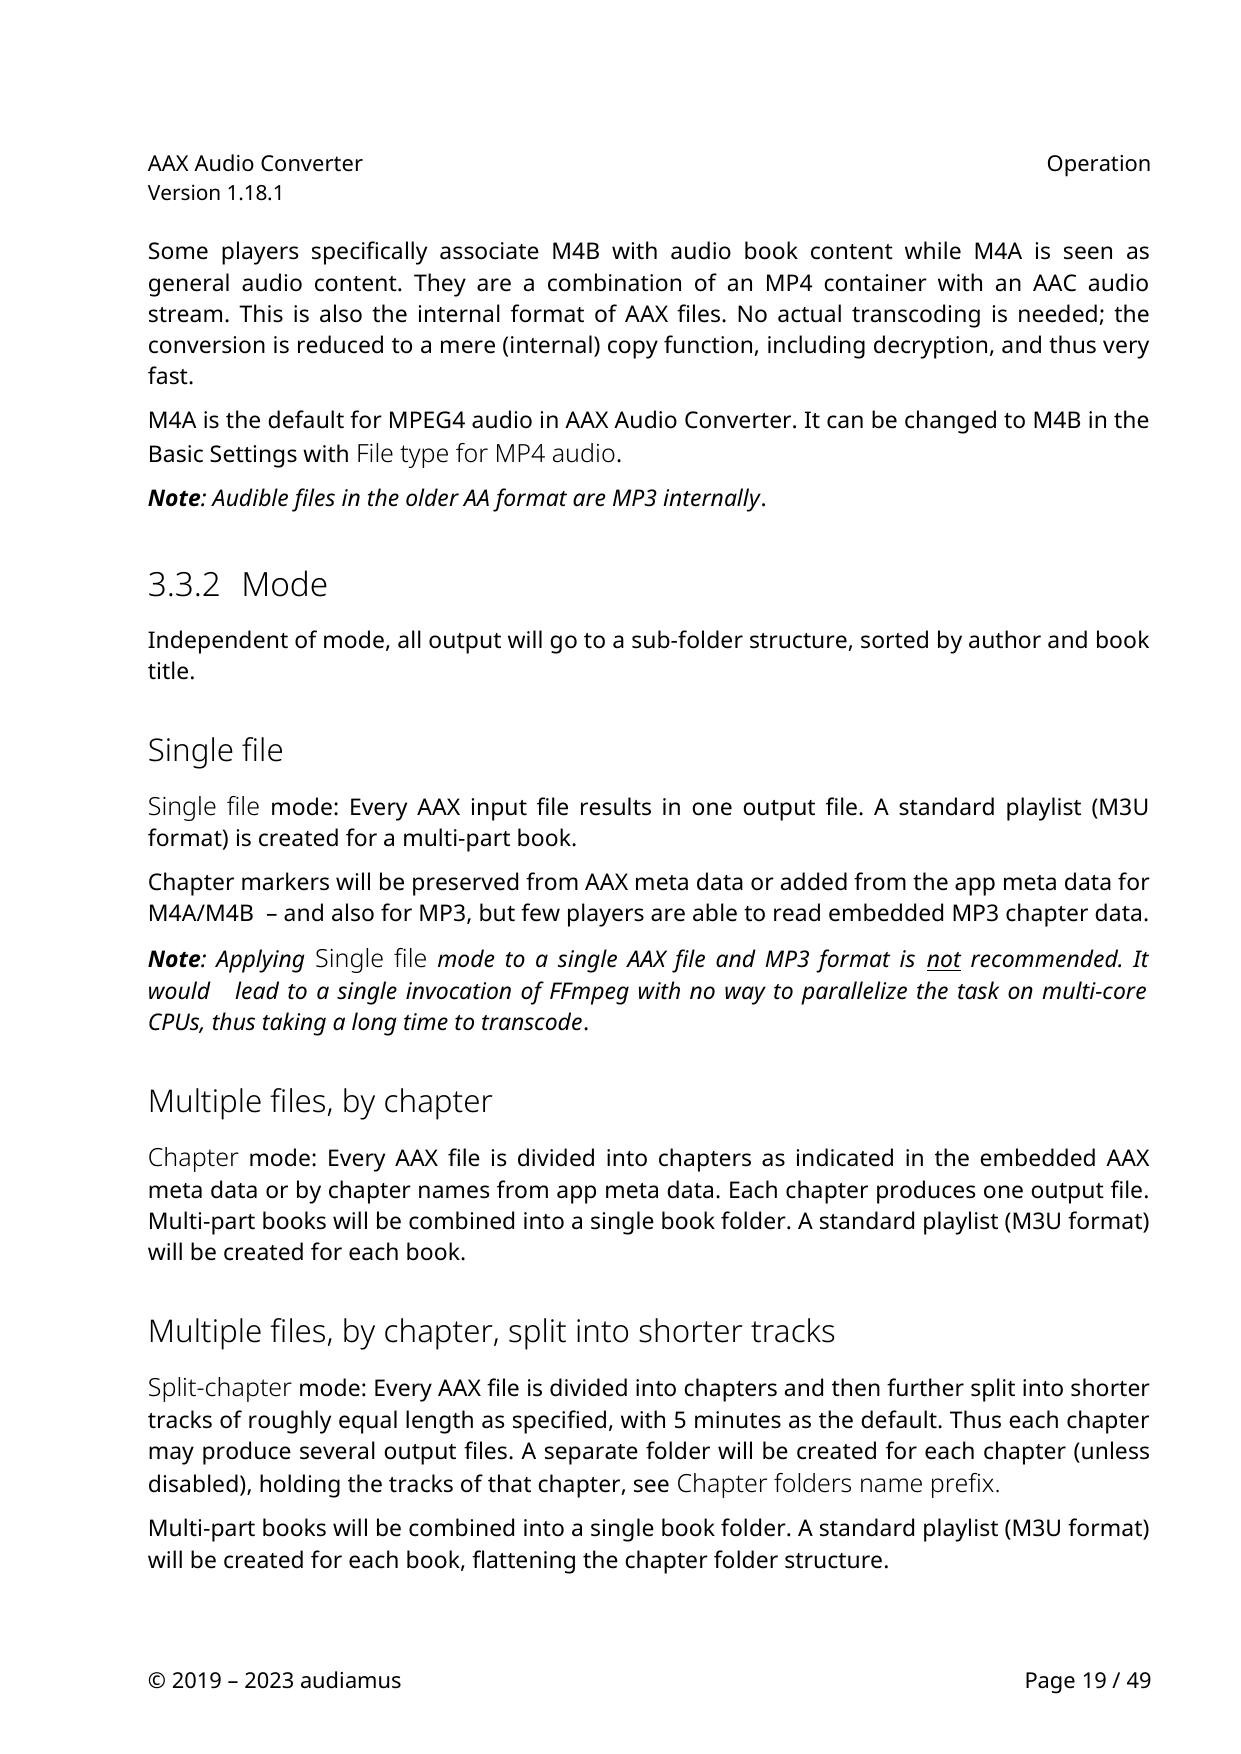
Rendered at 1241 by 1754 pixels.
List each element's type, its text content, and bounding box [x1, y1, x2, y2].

text M4A is the default for MPEG4 audio in AAX Audio Converter. It can be changed to M4B in the Basic Settings with File type for MP4 audio. [148, 404, 1152, 469]
subtitle Mode [148, 561, 1152, 606]
text Chapter mode: Every AAX file is divided into chapters as indicated in the embedded AAX meta data or by chapter names from app meta data. Each chapter produces one output file. Multi-part books will be combined into a single book folder. A standard playlist (M3U format) will be created for each book. [148, 1139, 1152, 1267]
text Note: Applying Single file mode to a single AAX file and MP3 format is not recommended. It would lead to a single invocation of FFmpeg with no way to parallelize the task on multi-core CPUs, thus taking a long time to transcode. [148, 941, 1152, 1037]
text Note: Audible files in the older AA format are MP3 internally. [148, 482, 1152, 513]
subtitle Single file [148, 728, 1152, 771]
text Split-chapter mode: Every AAX file is divided into chapters and then further split into shorter tracks of roughly equal length as specified, with 5 minutes as the default. Thus each chapter may produce several output files. A separate folder will be created for each chapter (unless disabled), holding the tracks of that chapter, see Chapter folders name prefix. [148, 1369, 1152, 1500]
subtitle Multiple files, by chapter, split into shorter tracks [148, 1309, 1152, 1352]
text Independent of mode, all output will go to a sub-folder structure, sorted by author and book title. [148, 623, 1152, 686]
text Multi-part books will be combined into a single book folder. A standard playlist (M3U format) will be created for each book, flattening the chapter folder structure. [148, 1512, 1152, 1575]
subtitle Multiple files, by chapter [148, 1079, 1152, 1122]
text Single file mode: Every AAX input file results in one output file. A standard playlist (M3U format) is created for a multi-part book. [148, 788, 1152, 853]
text Chapter markers will be preserved from AAX meta data or added from the app meta data for M4A/M4B – and also for MP3, but few players are able to read embedded MP3 chapter data. [148, 866, 1152, 928]
text Some players specifically associate M4B with audio book content while M4A is seen as general audio content. They are a combination of an MP4 container with an AAC audio stream. This is also the internal format of AAX files. No actual transcoding is needed; the conversion is reduced to a mere (internal) copy function, including decryption, and thus very fast. [148, 235, 1152, 392]
